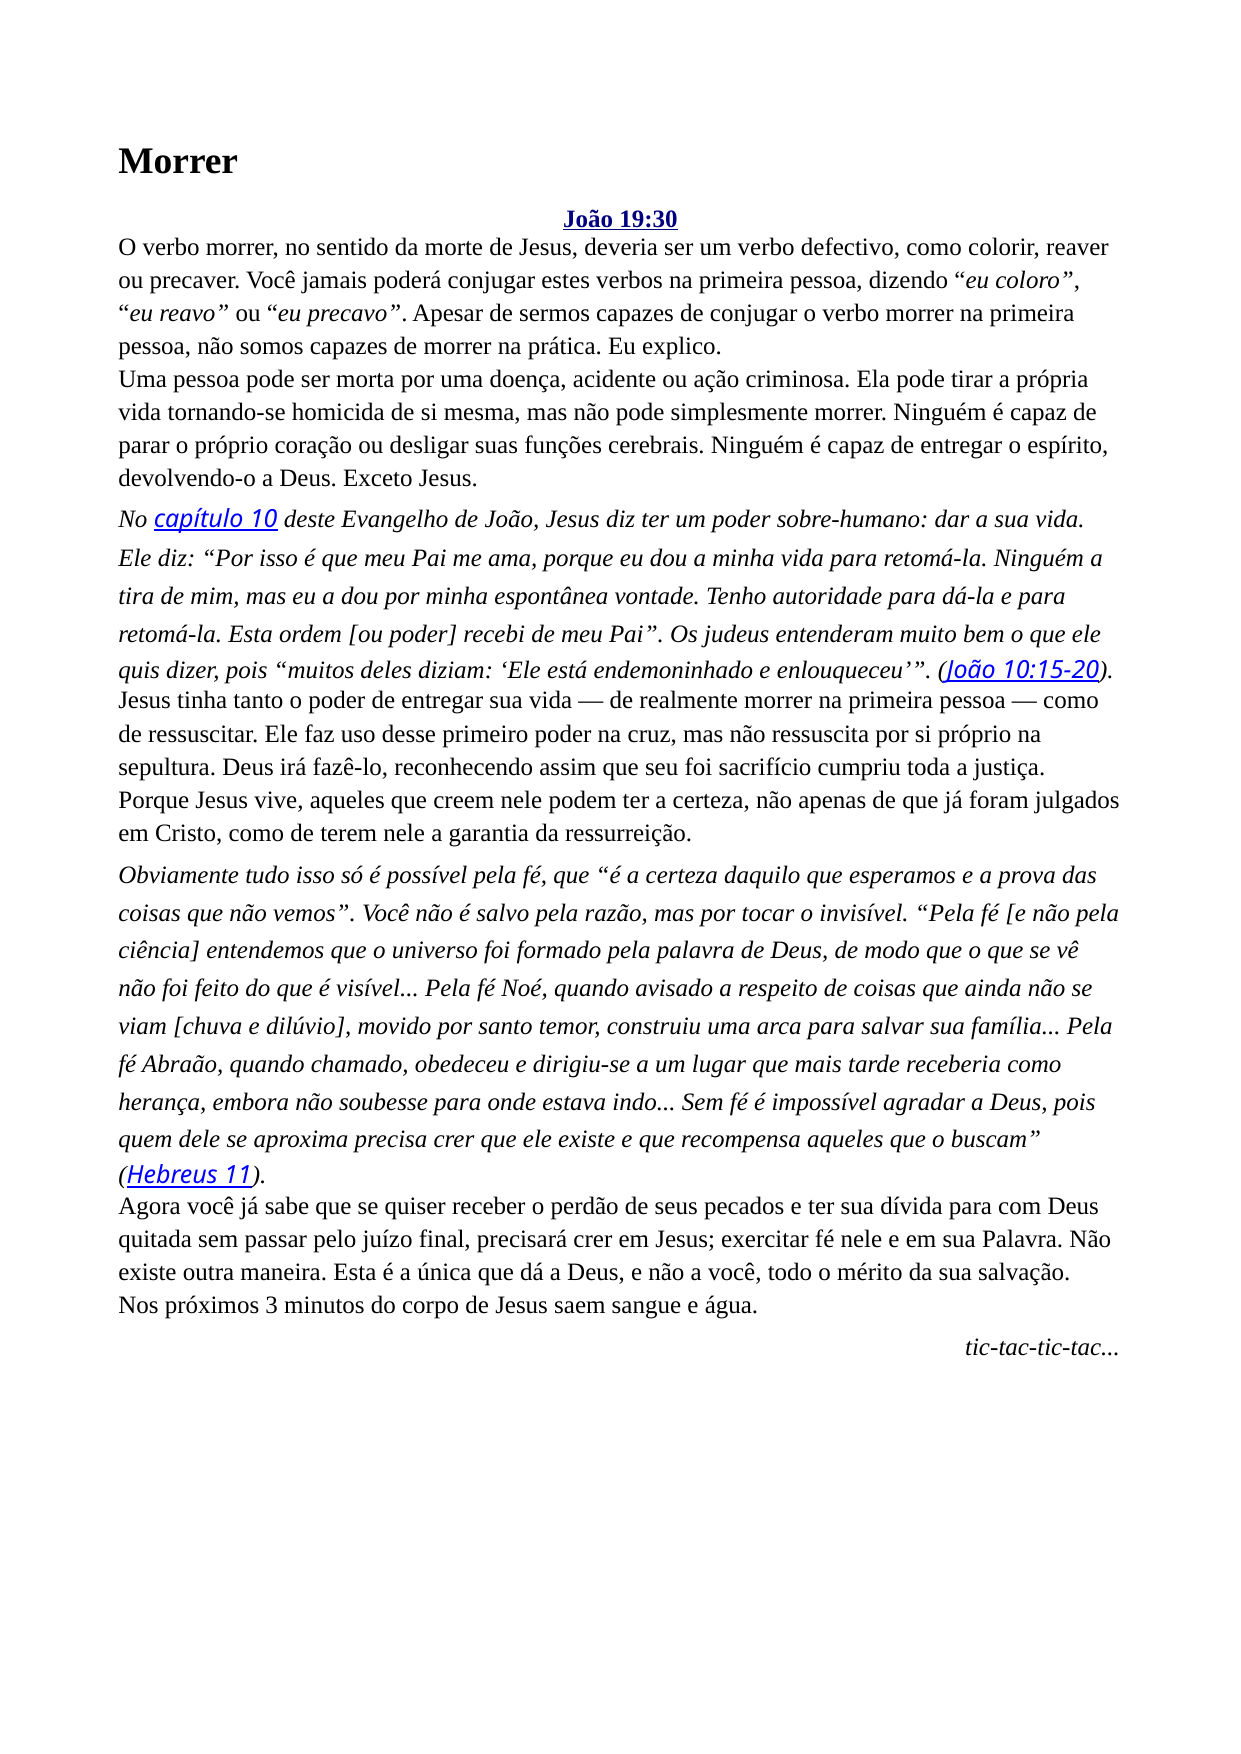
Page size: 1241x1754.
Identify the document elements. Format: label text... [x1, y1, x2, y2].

text Uma pessoa pode ser morta por uma doença, acidente ou ação criminosa. Ela pode tirar a própria vida tornando-se homicida de si mesma, mas não pode simplesmente morrer. Ninguém é capaz de parar o próprio coração ou desligar suas funções cerebrais. Ninguém é capaz de entregar o espírito, devolvendo-o a Deus. Exceto Jesus. [118, 364, 1122, 492]
text Jesus tinha tanto o poder de entregar sua vida — de realmente morrer na primeira pessoa — como de ressuscitar. Ele faz uso desse primeiro poder na cruz, mas não ressuscita por si próprio na sepultura. Deus irá fazê-lo, reconhecendo assim que seu foi sacrifício cumpriu toda a justiça. Porque Jesus vive, aqueles que creem nele podem ter a certeza, não apenas de que já foram julgados em Cristo, como de terem nele a garantia da ressurreição. [118, 686, 1122, 846]
text O verbo morrer, no sentido da morte de Jesus, deveria ser um verbo defectivo, como colorir, reaver ou precaver. Você jamais poderá conjugar estes verbos na primeira pessoa, dizendo “eu coloro”, “eu reavo” ou “eu precavo”. Apesar de sermos capazes de conjugar o verbo morrer na primeira pessoa, não somos capazes de morrer na prática. Eu explico. [118, 232, 1122, 360]
text tic-tac-tic-tac... [118, 1323, 1122, 1361]
text Obviamente tudo isso só é possível pela fé, que “é a certeza daquilo que esperamos e a prova das coisas que não vemos”. Você não é salvo pela razão, mas por tocar o invisível. “Pela fé [e não pela ciência] entendemos que o universo foi formado pela palavra de Deus, de modo que o que se vê não foi feito do que é visível... Pela fé Noé, quando avisado a respeito de coisas que ainda não se viam [chuva e dilúvio], movido por santo temor, construiu uma arca para salvar sua família... Pela fé Abraão, quando chamado, obedeceu e dirigiu-se a um lugar que mais tarde receberia como herança, embora não soubesse para onde estava indo... Sem fé é impossível agradar a Deus, pois quem dele se aproxima precisa crer que ele existe e que recompensa aqueles que o buscam” (Hebreus 11). [118, 851, 1122, 1191]
subtitle Morrer [118, 139, 1122, 182]
text Agora você já sabe que se quiser receber o perdão de seus pecados e ter sua dívida para com Deus quitada sem passar pelo juízo final, precisará crer em Jesus; exercitar fé nele e em sua Palavra. Não existe outra maneira. Esta é a única que dá a Deus, e não a você, todo o mérito da sua salvação. [118, 1191, 1122, 1286]
text Nos próximos 3 minutos do corpo de Jesus saem sangue e água. [118, 1290, 1122, 1319]
text No capítulo 10 deste Evangelho de João, Jesus diz ter um poder sobre-humano: dar a sua vida. Ele diz: “Por isso é que meu Pai me ama, porque eu dou a minha vida para retomá-la. Ninguém a tira de mim, mas eu a dou por minha espontânea vontade. Tenho autoridade para dá-la e para retomá-la. Esta ordem [ou poder] recebi de meu Pai”. Os judeus entenderam muito bem o que ele quis dizer, pois “muitos deles diziam: ‘Ele está endemoninhado e enlouqueceu’”. (João 10:15-20). [118, 497, 1122, 686]
text João 19:30 [118, 194, 1122, 232]
